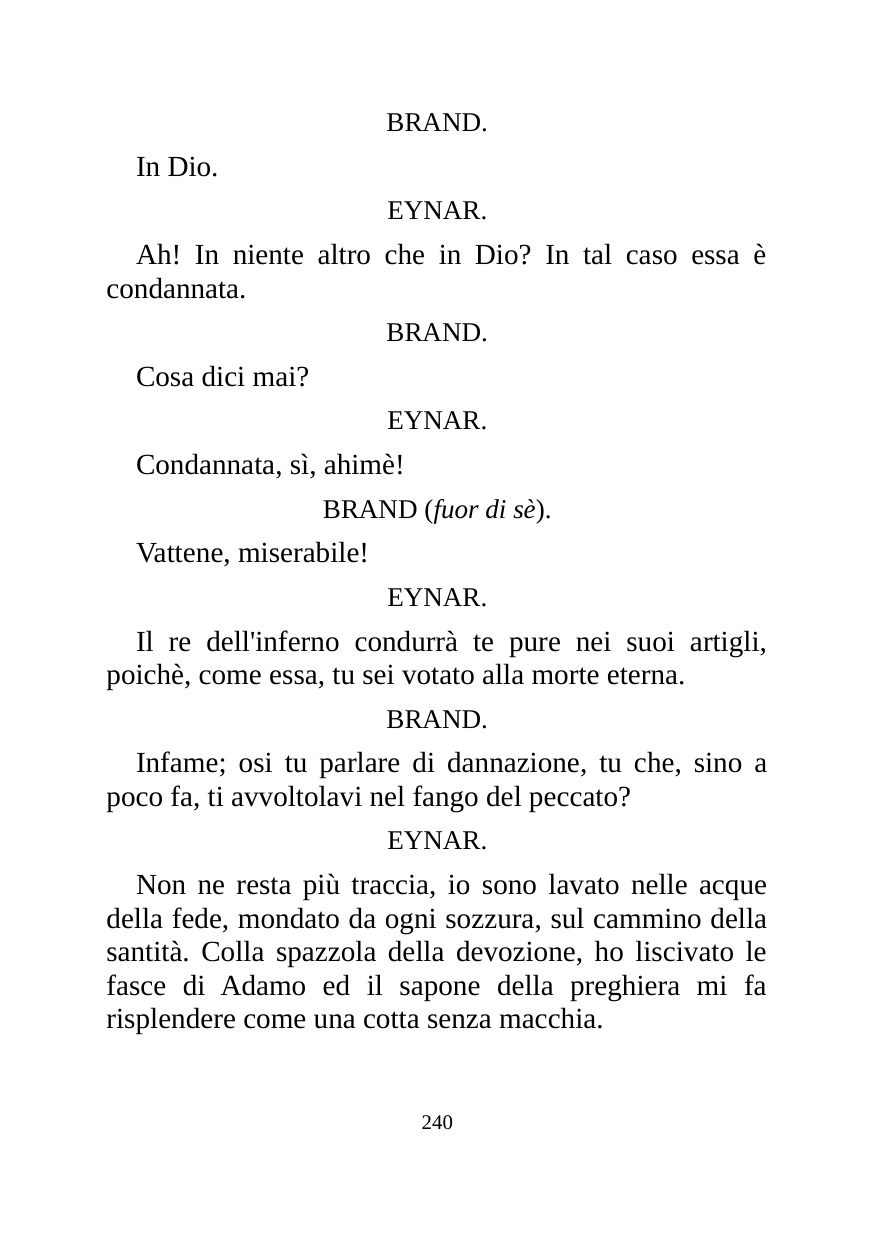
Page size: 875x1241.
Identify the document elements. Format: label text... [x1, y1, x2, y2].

text EYNAR. [106, 824, 768, 856]
text BRAND (fuor di sè). [106, 493, 768, 524]
text Non ne resta più traccia, io sono lavato nelle acque della fede, mondato da ogni sozzura, sul cammino della santità. Colla spazzola della devozione, ho liscivato le fasce di Adamo ed il sapone della preghiera mi fa risplendere come una cotta senza macchia. [106, 867, 768, 1035]
text BRAND. [106, 106, 768, 137]
text Vattene, miserabile! [106, 536, 768, 569]
text BRAND. [106, 316, 768, 347]
text Infame; osi tu parlare di dannazione, tu che, sino a poco fa, ti avvoltolavi nel fango del peccato? [106, 746, 768, 813]
text Cosa dici mai? [106, 359, 768, 393]
text In Dio. [106, 149, 768, 183]
text Condannata, sì, ahimè! [106, 447, 768, 481]
text EYNAR. [106, 404, 768, 436]
text BRAND. [106, 703, 768, 734]
text EYNAR. [106, 581, 768, 612]
text Il re dell'inferno condurrà te pure nei suoi artigli, poichè, come essa, tu sei votato alla morte eterna. [106, 624, 768, 691]
text EYNAR. [106, 194, 768, 226]
text Ah! In niente altro che in Dio? In tal caso essa è condannata. [106, 237, 768, 304]
